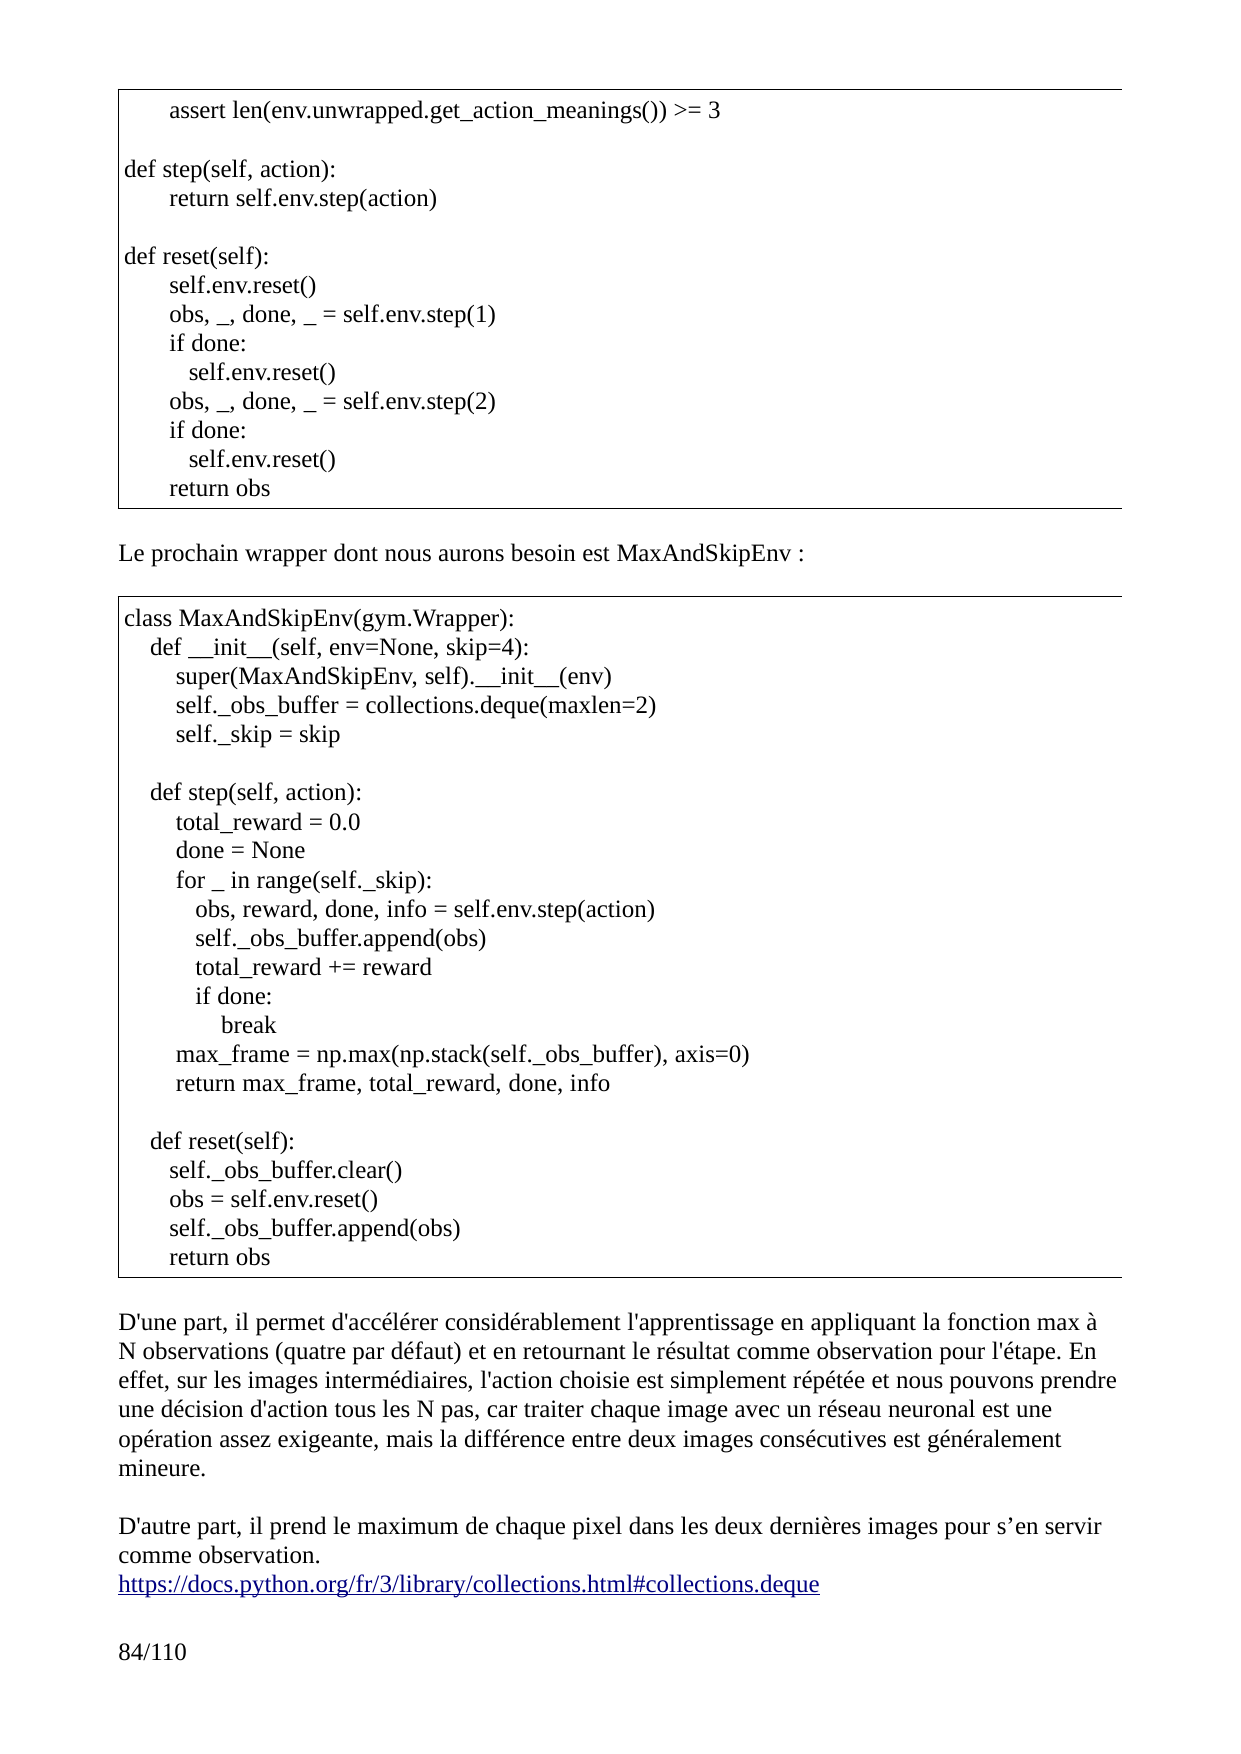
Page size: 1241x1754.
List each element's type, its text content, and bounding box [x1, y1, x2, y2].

table_header assert len(env.unwrapped.get_action_meanings()) >= 3 def step(self, action): return self.env.step(action) def reset(self): self.env.reset() obs, _, done, _ = self.env.step(1) if done: self.env.reset() obs, _, done, _ = self.env.step(2) if done: self.env.reset() return obs [119, 90, 1122, 508]
text Le prochain wrapper dont nous aurons besoin est MaxAndSkipEnv : [118, 538, 1122, 567]
text D'une part, il permet d'accélérer considérablement l'apprentissage en appliquant la fonction max à N observations (quatre par défaut) et en retournant le résultat comme observation pour l'étape. En effet, sur les images intermédiaires, l'action choisie est simplement répétée et nous pouvons prendre une décision d'action tous les N pas, car traiter chaque image avec un réseau neuronal est une opération assez exigeante, mais la différence entre deux images consécutives est généralement mineure. [118, 1307, 1122, 1482]
text D'autre part, il prend le maximum de chaque pixel dans les deux dernières images pour s’en servir comme observation. [118, 1511, 1122, 1569]
text https://docs.python.org/fr/3/library/collections.html#collections.deque [118, 1569, 1122, 1598]
table_header class MaxAndSkipEnv(gym.Wrapper): def __init__(self, env=None, skip=4): super(MaxAndSkipEnv, self).__init__(env) self._obs_buffer = collections.deque(maxlen=2) self._skip = skip def step(self, action): total_reward = 0.0 done = None for _ in range(self._skip): obs, reward, done, info = self.env.step(action) self._obs_buffer.append(obs) total_reward += reward if done: break max_frame = np.max(np.stack(self._obs_buffer), axis=0) return max_frame, total_reward, done, info def reset(self): self._obs_buffer.clear() obs = self.env.reset() self._obs_buffer.append(obs) return obs [119, 597, 1122, 1277]
